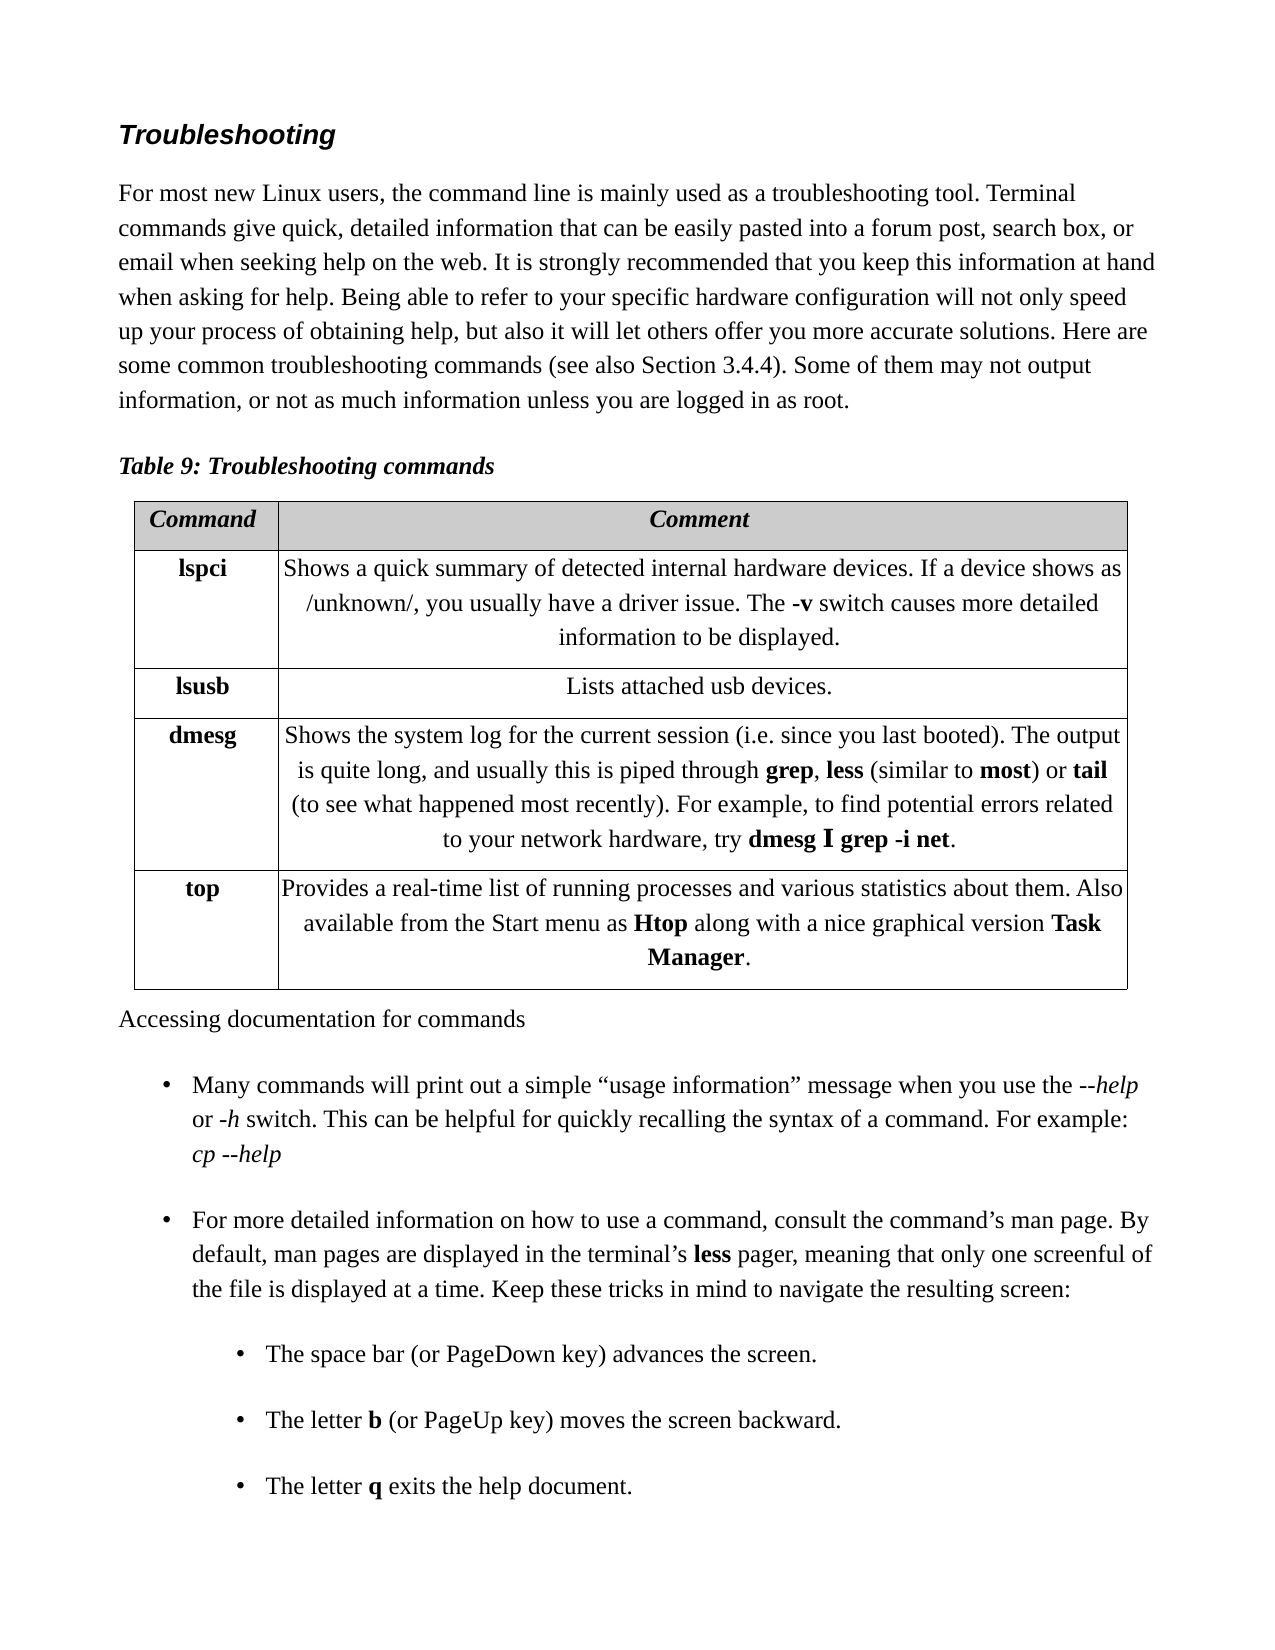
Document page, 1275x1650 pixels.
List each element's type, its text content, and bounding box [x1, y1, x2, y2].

table_cell Lists attached usb devices. [279, 669, 1127, 718]
list The letter b (or PageUp key) moves the screen backward. [236, 1405, 1157, 1434]
text For most new Linux users, the command line is mainly used as a troubleshooting tool. Terminal commands give quick, detailed information that can be easily pasted into a forum post, search box, or email when seeking help on the web. It is strongly recommended that you keep this information at hand when asking for help. Being able to refer to your specific hardware configuration will not only speed up your process of obtaining help, but also it will let others offer you more accurate solutions. Here are some common troubleshooting commands (see also Section 3.4.4). Some of them may not output information, or not as much information unless you are logged in as root. [118, 178, 1157, 414]
table_cell Shows a quick summary of detected internal hardware devices. If a device shows as /unknown/, you usually have a driver issue. The -v switch causes more detailed information to be displayed. [279, 551, 1127, 668]
table_cell Provides a real-time list of running processes and various statistics about them. Also available from the Start menu as Htop along with a nice graphical version Task Manager. [279, 871, 1127, 988]
table_cell lspci [135, 551, 278, 668]
table_cell lsusb [135, 669, 278, 718]
table_cell top [135, 871, 278, 988]
table_cell dmesg [135, 719, 278, 870]
list For more detailed information on how to use a command, consult the command’s man page. By default, man pages are displayed in the terminal’s less pager, meaning that only one screenful of the file is displayed at a time. Keep these tricks in mind to navigate the resulting screen: [162, 1205, 1157, 1302]
subtitle Troubleshooting [118, 118, 1157, 150]
list Many commands will print out a simple “usage information” message when you use the --help or -h switch. This can be helpful for quickly recalling the syntax of a command. For example: cp --help [162, 1070, 1157, 1168]
list The space bar (or PageDown key) advances the screen. [236, 1339, 1157, 1368]
table_header Comment [279, 502, 1127, 550]
list The letter q exits the help document. [236, 1471, 1157, 1499]
table_cell Shows the system log for the current session (i.e. since you last booted). The output is quite long, and usually this is piped through grep, less (similar to most) or tail (to see what happened most recently). For example, to find potential errors related to your network hardware, try dmesg Ⅰ grep -i net. [279, 719, 1127, 870]
table_header Command [135, 502, 278, 550]
text Accessing documentation for commands [118, 1004, 1157, 1033]
text Table 9: Troubleshooting commands [118, 451, 1157, 479]
